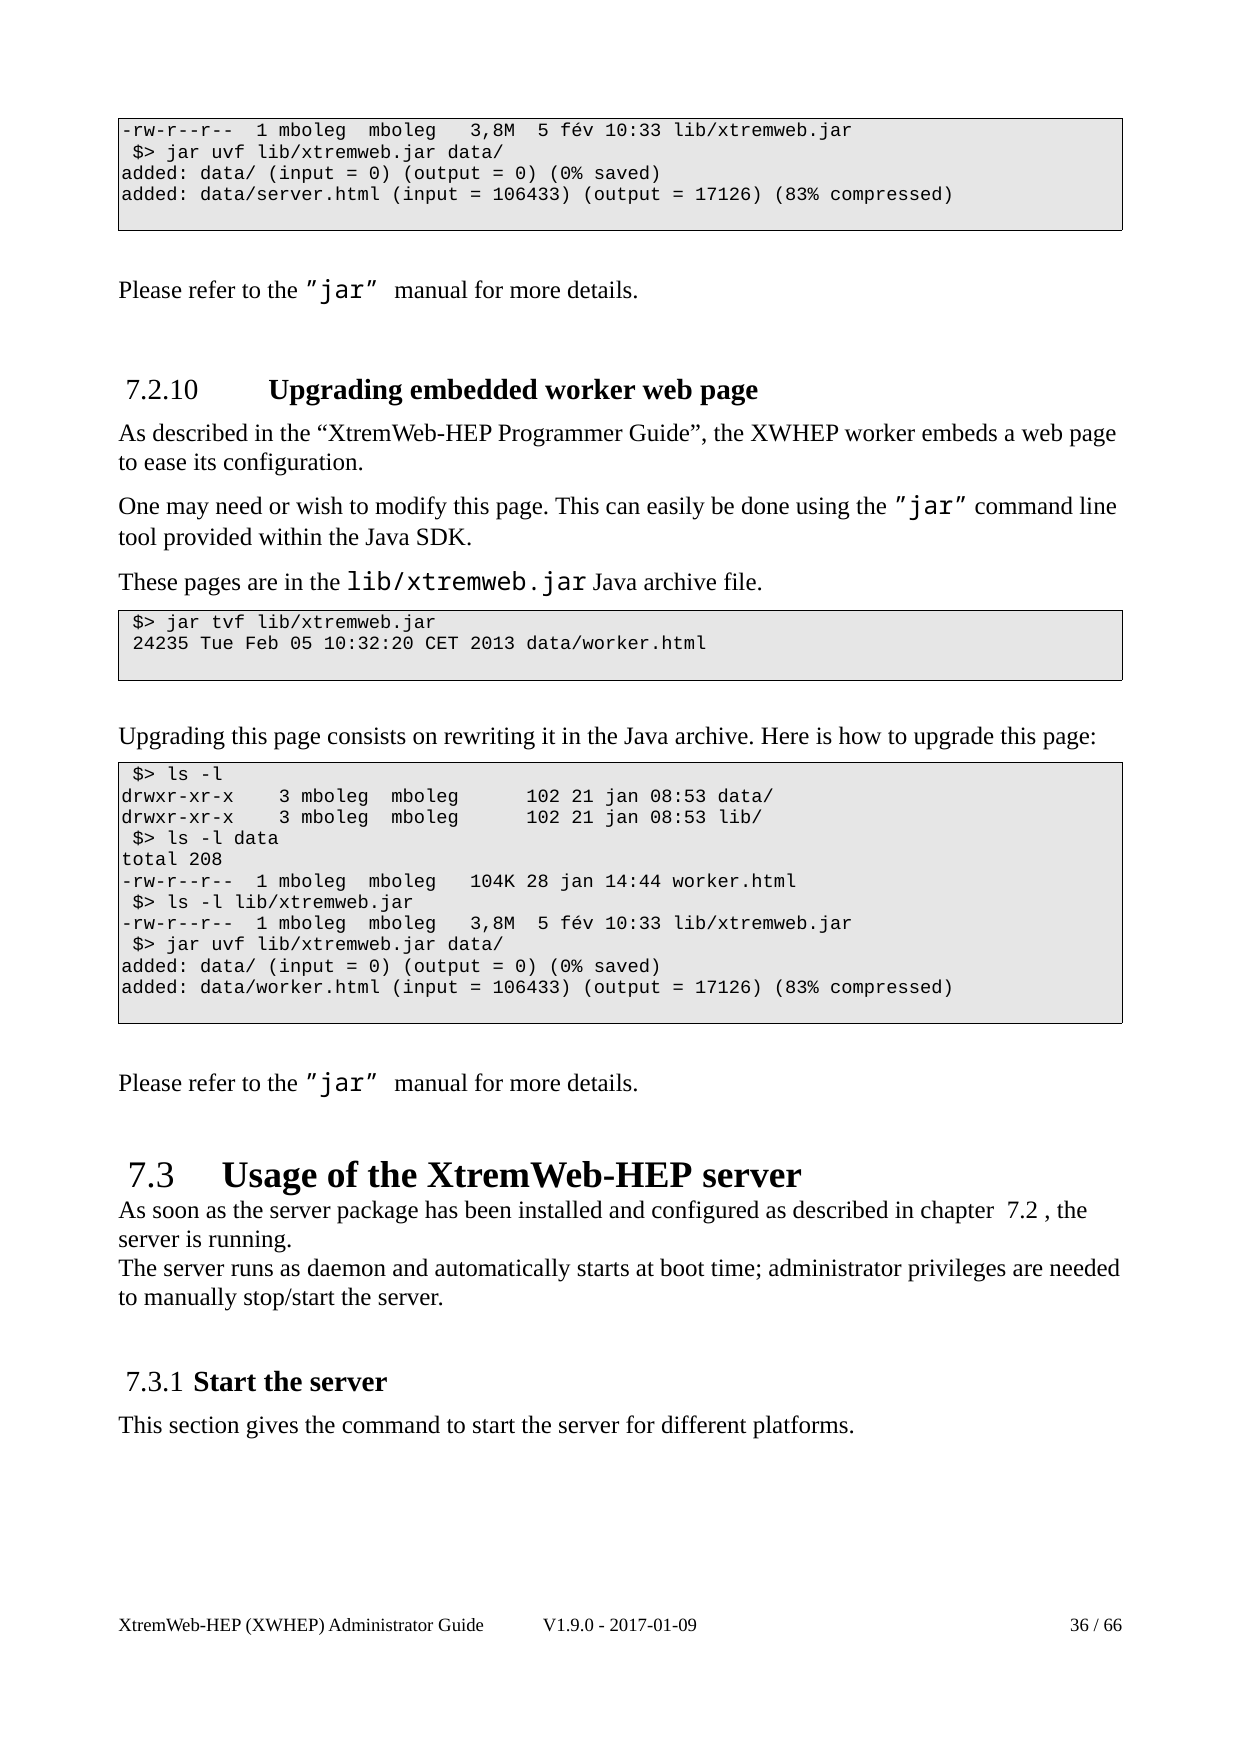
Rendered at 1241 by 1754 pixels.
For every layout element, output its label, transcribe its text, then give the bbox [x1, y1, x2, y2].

text Please refer to the ”jar” manual for more details. [118, 272, 1122, 306]
text $> ls -l data [119, 826, 1122, 847]
text -rw-r--r-- 1 mboleg mboleg 104K 28 jan 14:44 worker.html [119, 868, 1122, 890]
text $> ls -l [119, 763, 1122, 783]
text As described in the “XtremWeb-HEP Programmer Guide”, the XWHEP worker embeds a web page to ease its configuration. [118, 418, 1122, 476]
subtitle Start the server [118, 1364, 1122, 1398]
text 24235 Tue Feb 05 10:32:20 CET 2013 data/worker.html [119, 631, 1122, 652]
text The server runs as daemon and automatically starts at boot time; administrator privileges are needed to manually stop/start the server. [118, 1253, 1122, 1310]
text added: data/ (input = 0) (output = 0) (0% saved) [119, 953, 1122, 975]
text $> jar uvf lib/xtremweb.jar data/ [119, 932, 1122, 953]
text $> jar tvf lib/xtremweb.jar [119, 611, 1122, 631]
text $> jar uvf lib/xtremweb.jar data/ [119, 139, 1122, 161]
text Please refer to the ”jar” manual for more details. [118, 1064, 1122, 1098]
text $> ls -l lib/xtremweb.jar [119, 890, 1122, 911]
text added: data/ (input = 0) (output = 0) (0% saved) [119, 161, 1122, 182]
text Upgrading this page consists on rewriting it in the Java archive. Here is how to upgrade this page: [118, 721, 1122, 750]
text drwxr-xr-x 3 mboleg mboleg 102 21 jan 08:53 data/ [119, 783, 1122, 805]
text added: data/worker.html (input = 106433) (output = 17126) (83% compressed) [119, 975, 1122, 996]
text added: data/server.html (input = 106433) (output = 17126) (83% compressed) [119, 182, 1122, 203]
subtitle Upgrading embedded worker web page [118, 372, 1122, 406]
text total 208 [119, 847, 1122, 868]
text These pages are in the lib/xtremweb.jar Java archive file. [118, 563, 1122, 597]
subtitle Usage of the XtremWeb-HEP server [118, 1152, 1122, 1195]
text One may need or wish to modify this page. This can easily be done using the ”jar” command line tool provided within the Java SDK. [118, 488, 1122, 551]
text -rw-r--r-- 1 mboleg mboleg 3,8M 5 fév 10:33 lib/xtremweb.jar [119, 911, 1122, 932]
text This section gives the command to start the server for different platforms. [118, 1410, 1122, 1439]
text As soon as the server package has been installed and configured as described in chapter 7.2, the server is running. [118, 1195, 1122, 1253]
text drwxr-xr-x 3 mboleg mboleg 102 21 jan 08:53 lib/ [119, 805, 1122, 826]
text -rw-r--r-- 1 mboleg mboleg 3,8M 5 fév 10:33 lib/xtremweb.jar [119, 119, 1122, 139]
